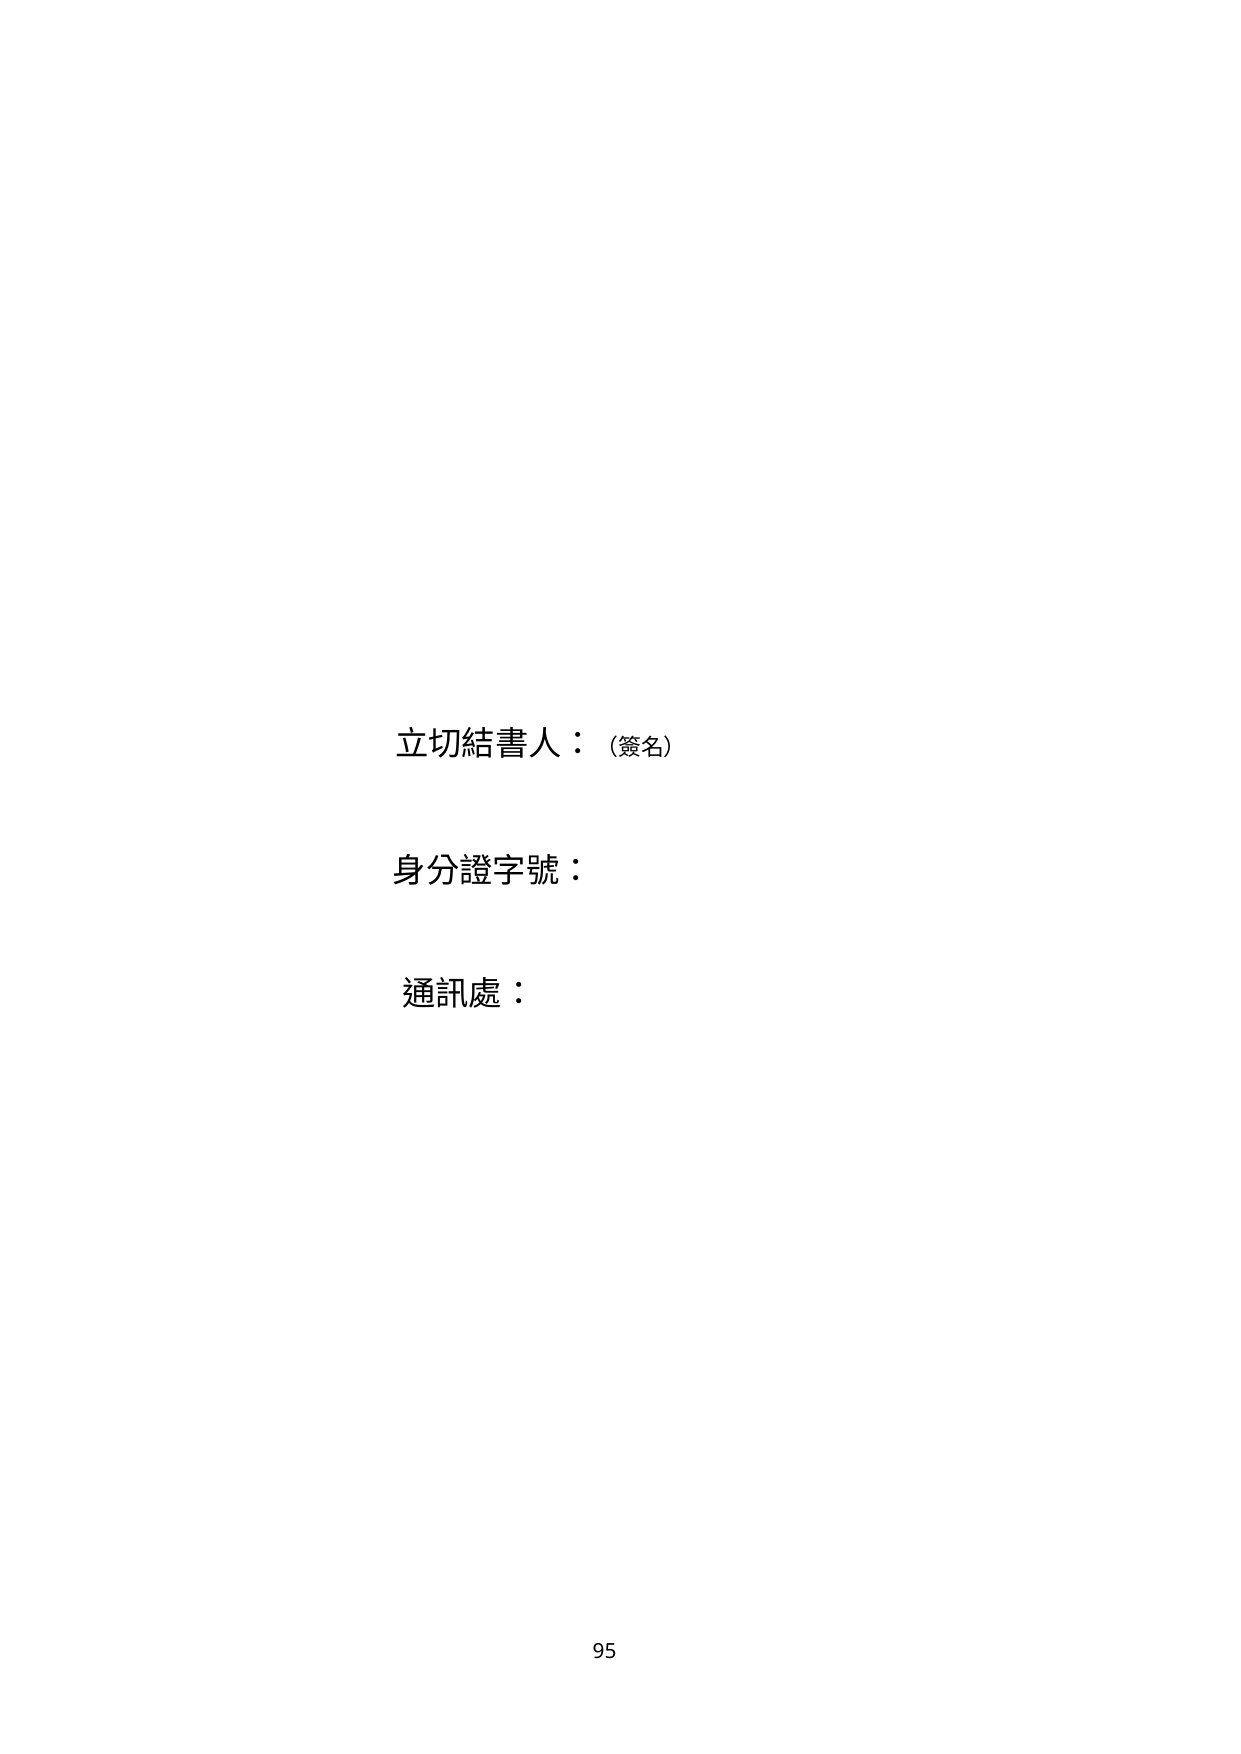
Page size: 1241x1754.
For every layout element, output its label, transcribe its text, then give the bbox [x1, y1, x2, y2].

text 立切結書人：（簽名） [89, 699, 1157, 762]
text 通訊處： [89, 949, 1157, 1012]
text 身分證字號： [89, 824, 1157, 887]
